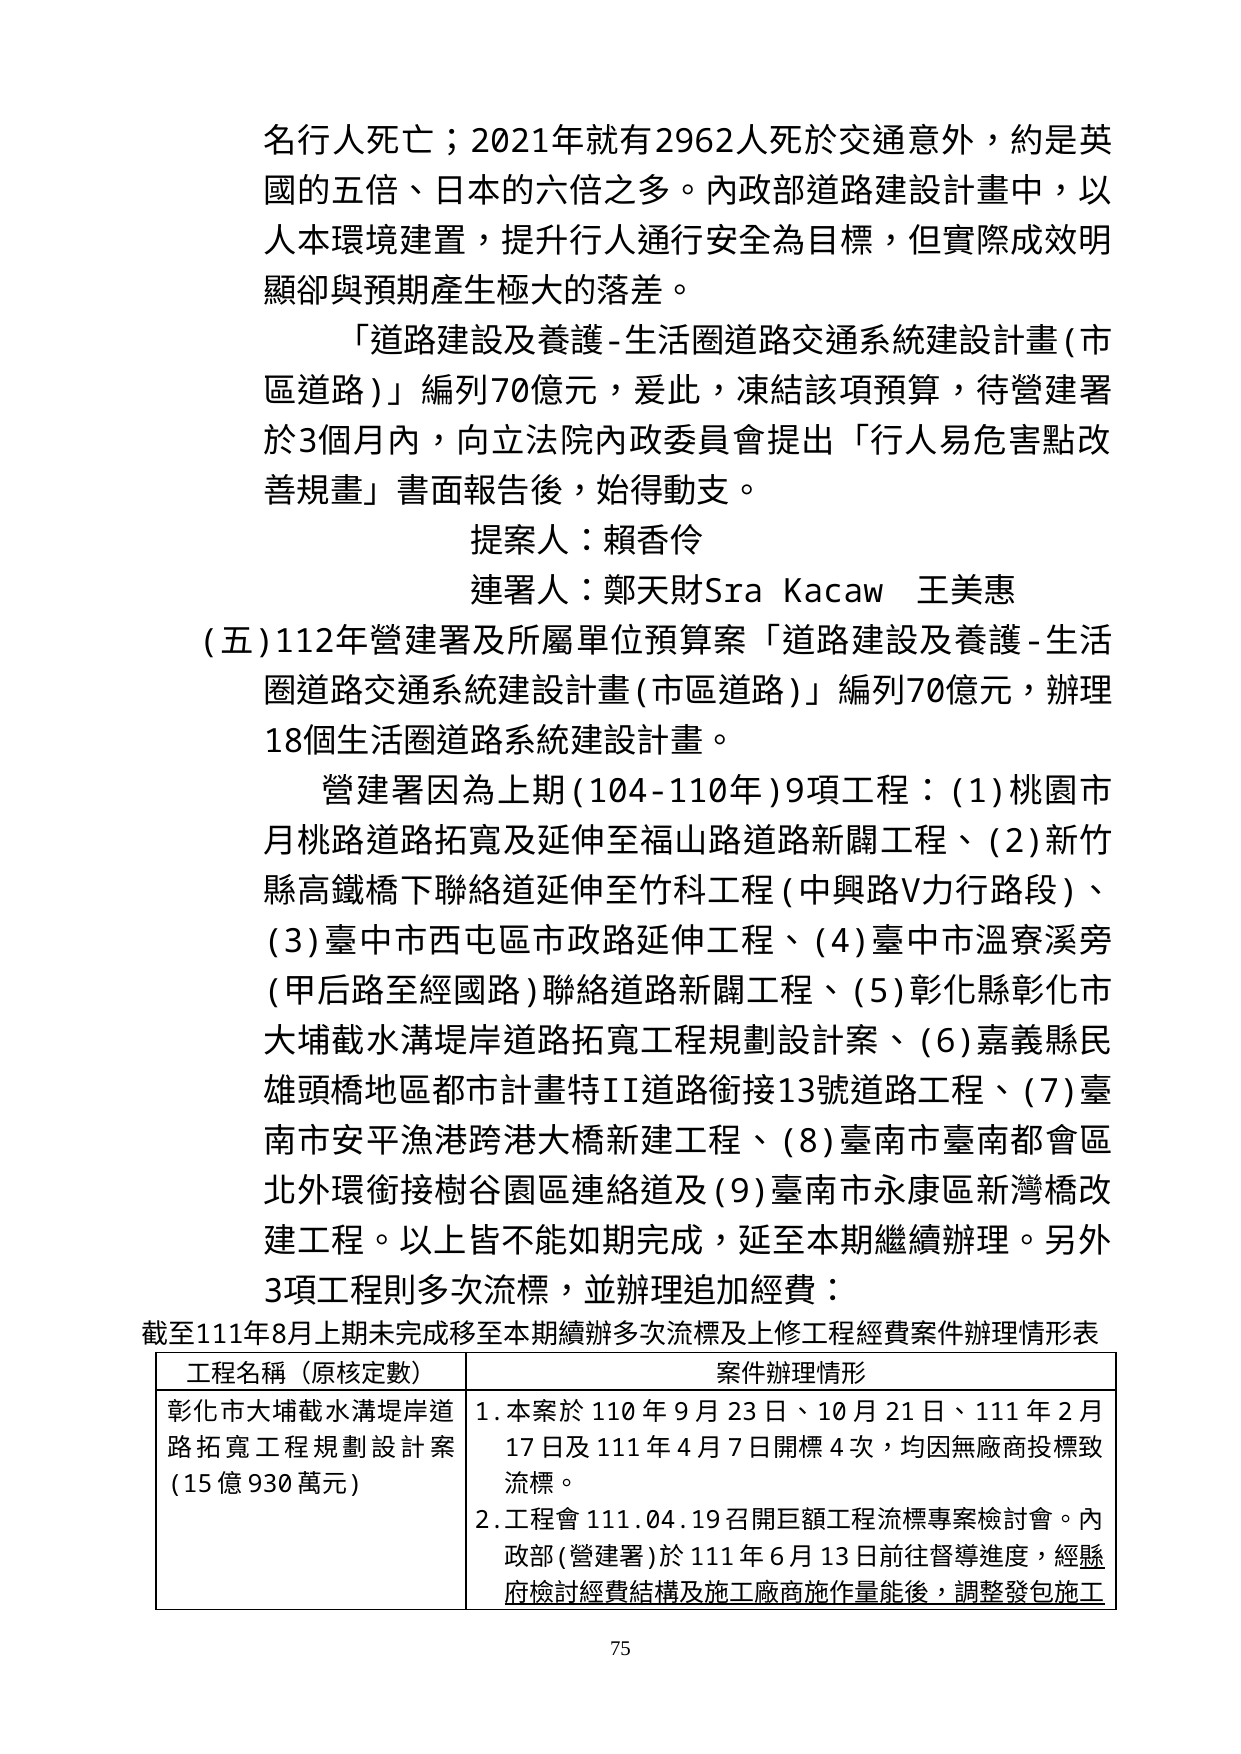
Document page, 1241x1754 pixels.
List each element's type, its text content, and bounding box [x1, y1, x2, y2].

table_cell 彰化市大埔截水溝堤岸道路拓寬工程規劃設計案(15億930萬元) [157, 1391, 465, 1608]
table_header 案件辦理情形 [467, 1353, 1115, 1389]
table_header 工程名稱（原核定數） [157, 1353, 465, 1389]
text 截至111年8月上期未完成移至本期續辦多次流標及上修工程經費案件辦理情形表 [130, 1312, 1110, 1352]
text 名行人死亡；2021年就有2962人死於交通意外，約是英國的五倍、日本的六倍之多。內政部道路建設計畫中，以人本環境建置，提升行人通行安全為目標，但實際成效明顯卻與預期產生極大的落差。 [130, 112, 1113, 312]
text (五)112年營建署及所屬單位預算案「道路建設及養護-生活圈道路交通系統建設計畫(市區道路)」編列70億元，辦理18個生活圈道路系統建設計畫。 [130, 612, 1113, 762]
text 提案人：賴香伶 [263, 512, 1113, 562]
text 「道路建設及養護-生活圈道路交通系統建設計畫(市區道路)」編列70億元，爰此，凍結該項預算，待營建署於3個月內，向立法院內政委員會提出「行人易危害點改善規畫」書面報告後，始得動支。 [263, 312, 1113, 512]
table_cell 1.本案於110年9月23日、10月21日、111年2月17日及111年4月7日開標4次，均因無廠商投標致流標。 2.工程會111.04.19召開巨額工程流標專案檢討會。內政部(營建署)於111年6月13日前往督導進度，經縣府檢討經費結構及施工廠商施作量能後，調整發包施工 [467, 1391, 1115, 1608]
text 連署人：鄭天財Sra Kacaw 王美惠 [263, 562, 1113, 612]
text 營建署因為上期(104-110年)9項工程：(1)桃園市月桃路道路拓寬及延伸至福山路道路新闢工程、(2)新竹縣高鐵橋下聯絡道延伸至竹科工程(中興路V力行路段)、(3)臺中市西屯區市政路延伸工程、(4)臺中市溫寮溪旁(甲后路至經國路)聯絡道路新闢工程、(5)彰化縣彰化市大埔截水溝堤岸道路拓寬工程規劃設計案、(6)嘉義縣民雄頭橋地區都市計畫特II道路銜接13號道路工程、(7)臺南市安平漁港跨港大橋新建工程、(8)臺南市臺南都會區北外環銜接樹谷園區連絡道及(9)臺南市永康區新灣橋改建工程。以上皆不能如期完成，延至本期繼續辦理。另外3項工程則多次流標，並辦理追加經費： [263, 762, 1113, 1312]
